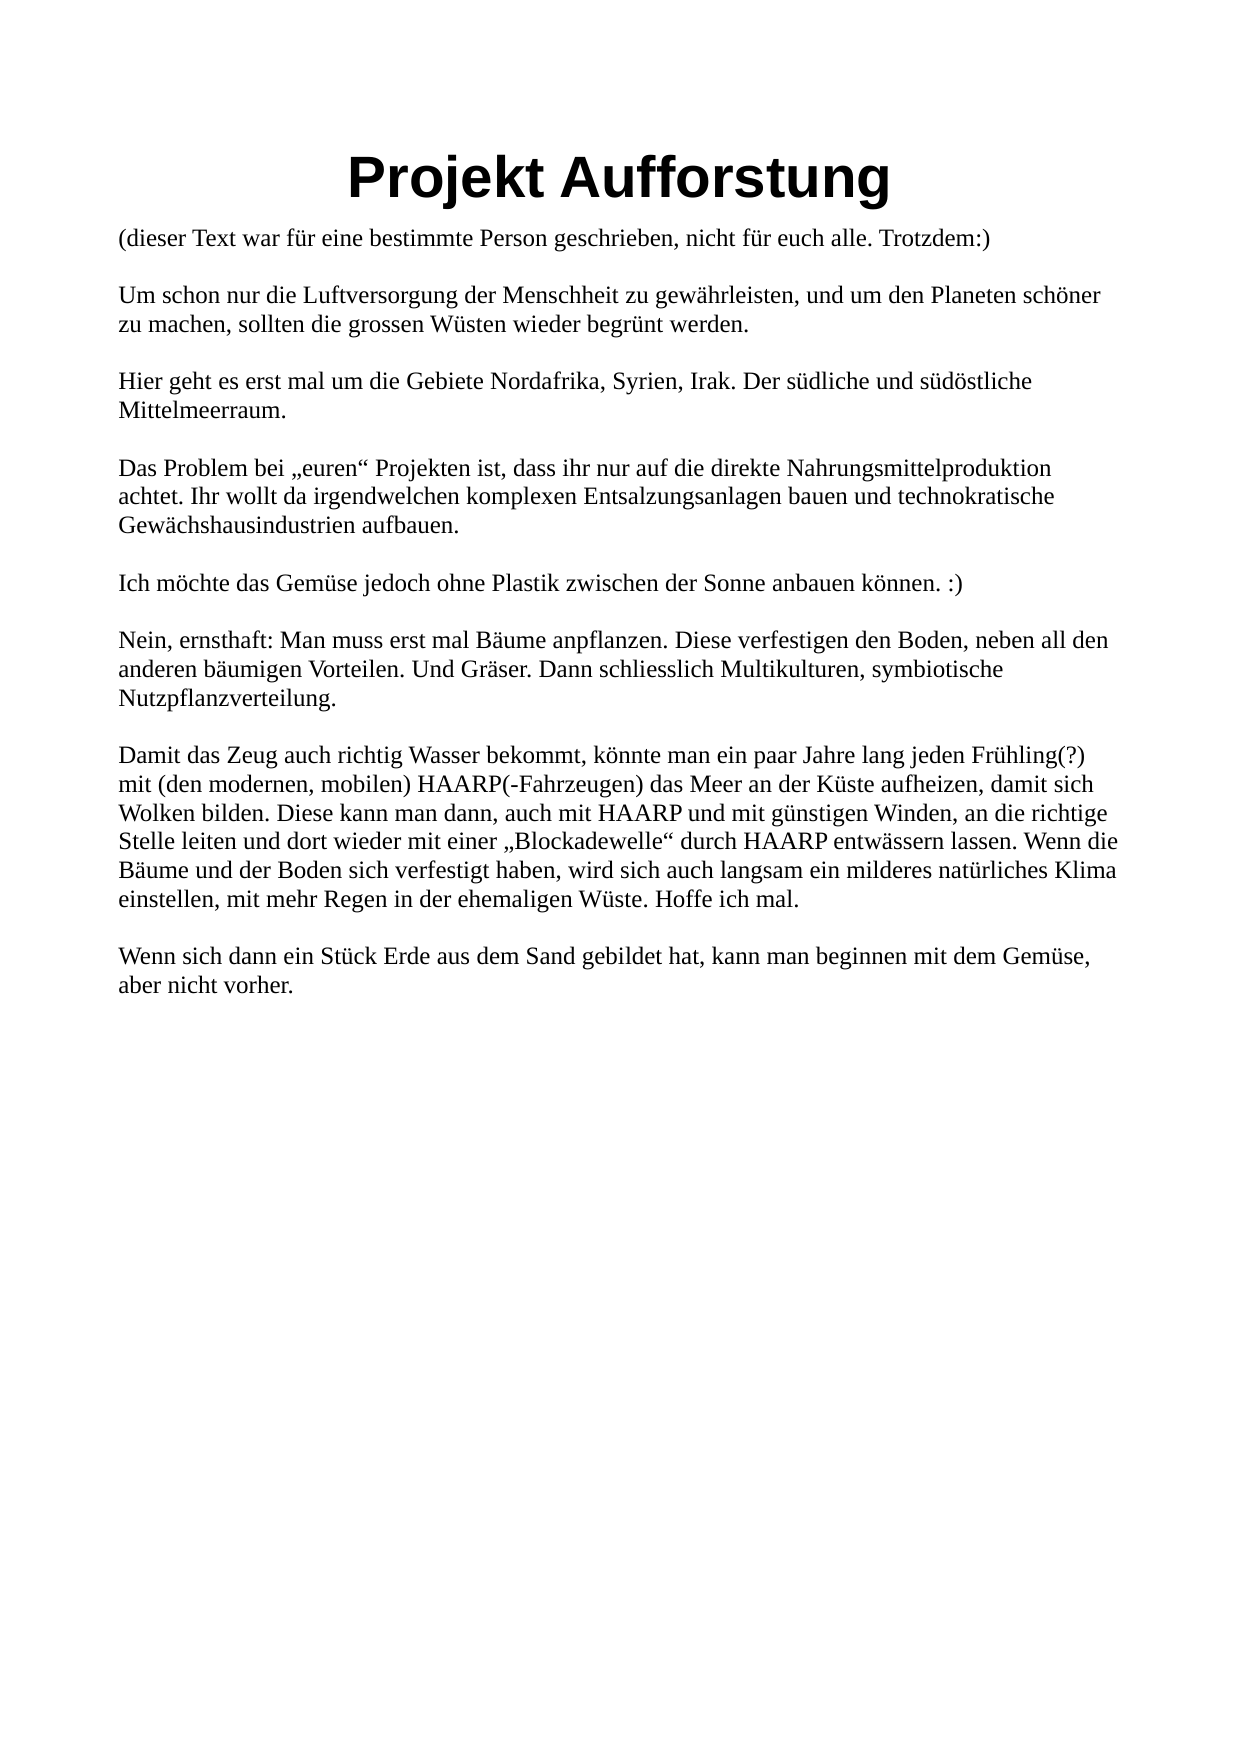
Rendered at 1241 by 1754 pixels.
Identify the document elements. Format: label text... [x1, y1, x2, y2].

text Hier geht es erst mal um die Gebiete Nordafrika, Syrien, Irak. Der südliche und südöstliche Mittelmeerraum. [118, 366, 1122, 424]
text Damit das Zeug auch richtig Wasser bekommt, könnte man ein paar Jahre lang jeden Frühling(?) mit (den modernen, mobilen) HAARP(-Fahrzeugen) das Meer an der Küste aufheizen, damit sich Wolken bilden. Diese kann man dann, auch mit HAARP und mit günstigen Winden, an die richtige Stelle leiten und dort wieder mit einer „Blockadewelle“ durch HAARP entwässern lassen. Wenn die Bäume und der Boden sich verfestigt haben, wird sich auch langsam ein milderes natürliches Klima einstellen, mit mehr Regen in der ehemaligen Wüste. Hoffe ich mal. [118, 740, 1122, 913]
text (dieser Text war für eine bestimmte Person geschrieben, nicht für euch alle. Trotzdem:) [118, 223, 1122, 251]
title Projekt Aufforstung [118, 143, 1122, 210]
text Wenn sich dann ein Stück Erde aus dem Sand gebildet hat, kann man beginnen mit dem Gemüse, aber nicht vorher. [118, 941, 1122, 999]
text Um schon nur die Luftversorgung der Menschheit zu gewährleisten, und um den Planeten schöner zu machen, sollten die grossen Wüsten wieder begrünt werden. [118, 280, 1122, 338]
text Nein, ernsthaft: Man muss erst mal Bäume anpflanzen. Diese verfestigen den Boden, neben all den anderen bäumigen Vorteilen. Und Gräser. Dann schliesslich Multikulturen, symbiotische Nutzpflanzverteilung. [118, 625, 1122, 711]
text Ich möchte das Gemüse jedoch ohne Plastik zwischen der Sonne anbauen können. :) [118, 568, 1122, 596]
text Das Problem bei „euren“ Projekten ist, dass ihr nur auf die direkte Nahrungsmittelproduktion achtet. Ihr wollt da irgendwelchen komplexen Entsalzungsanlagen bauen und technokratische Gewächshausindustrien aufbauen. [118, 453, 1122, 539]
